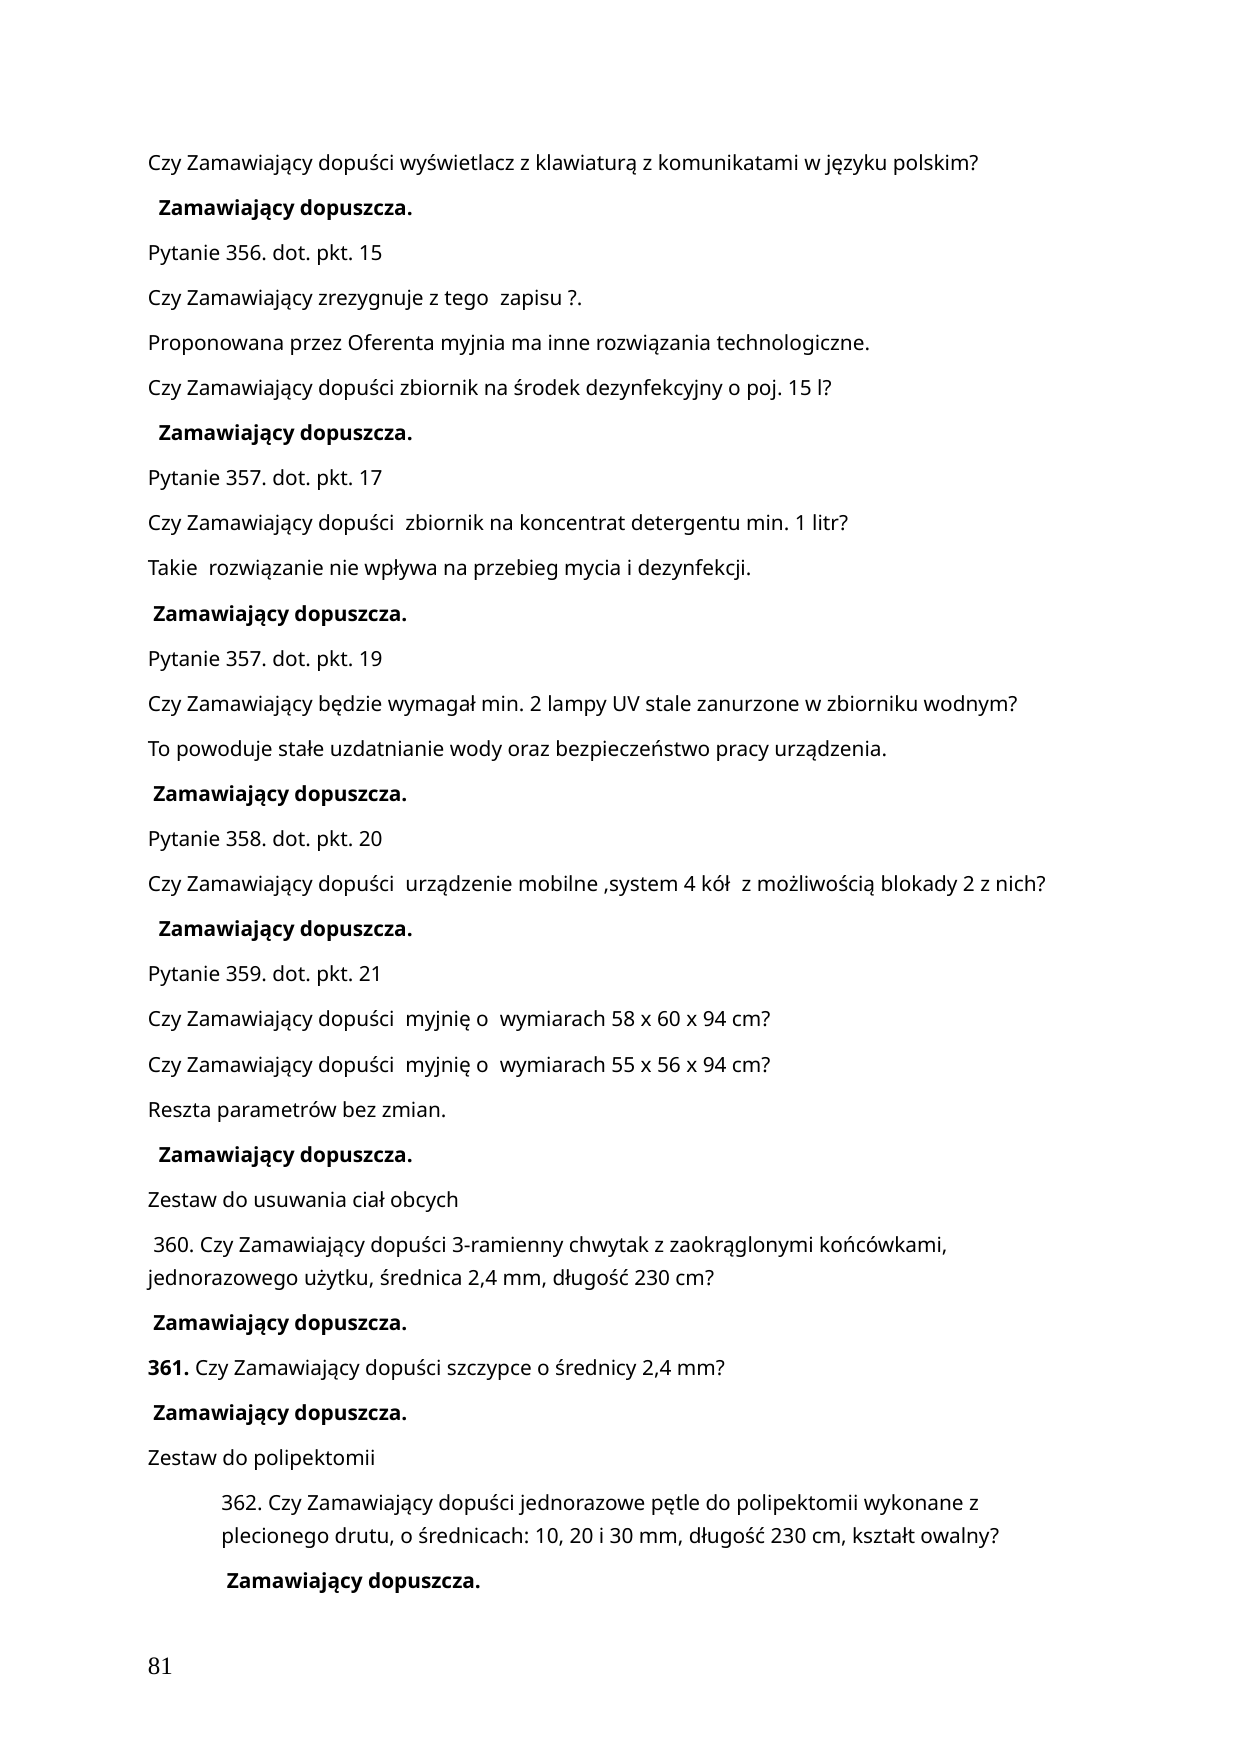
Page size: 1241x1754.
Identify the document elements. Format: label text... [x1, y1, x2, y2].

text Czy Zamawiający zrezygnuje z tego zapisu ?. [148, 283, 1093, 311]
text 361. Czy Zamawiający dopuści szczypce o średnicy 2,4 mm? [148, 1353, 1093, 1381]
text Zamawiający dopuszcza. [148, 418, 1093, 447]
list 362. Czy Zamawiający dopuści jednorazowe pętle do polipektomii wykonane z plecionego drutu, o średnicach: 10, 20 i 30 mm, długość 230 cm, kształt owalny? [192, 1488, 1093, 1549]
text Zamawiający dopuszcza. [148, 1398, 1093, 1426]
text Reszta parametrów bez zmian. [148, 1095, 1093, 1123]
text Pytanie 359. dot. pkt. 21 [148, 959, 1093, 988]
text Pytanie 357. dot. pkt. 17 [148, 463, 1093, 492]
text Czy Zamawiający będzie wymagał min. 2 lampy UV stale zanurzone w zbiorniku wodnym? [148, 689, 1093, 717]
list Zamawiający dopuszcza. [192, 1566, 1093, 1594]
text Takie rozwiązanie nie wpływa na przebieg mycia i dezynfekcji. [148, 553, 1093, 582]
text Czy Zamawiający dopuści zbiornik na koncentrat detergentu min. 1 litr? [148, 508, 1093, 537]
text Zamawiający dopuszcza. [148, 779, 1093, 807]
text Pytanie 356. dot. pkt. 15 [148, 238, 1093, 266]
text Zestaw do usuwania ciał obcych [148, 1185, 1093, 1213]
text Pytanie 357. dot. pkt. 19 [148, 644, 1093, 672]
text To powoduje stałe uzdatnianie wody oraz bezpieczeństwo pracy urządzenia. [148, 734, 1093, 762]
text Zamawiający dopuszcza. [148, 599, 1093, 627]
text Zestaw do polipektomii [148, 1443, 1093, 1472]
text Pytanie 358. dot. pkt. 20 [148, 824, 1093, 853]
text Czy Zamawiający dopuści myjnię o wymiarach 55 x 56 x 94 cm? [148, 1050, 1093, 1078]
text Zamawiający dopuszcza. [148, 193, 1093, 221]
text Czy Zamawiający dopuści myjnię o wymiarach 58 x 60 x 94 cm? [148, 1004, 1093, 1033]
text Zamawiający dopuszcza. [148, 1308, 1093, 1336]
text Czy Zamawiający dopuści zbiornik na środek dezynfekcyjny o poj. 15 l? [148, 373, 1093, 402]
text Czy Zamawiający dopuści urządzenie mobilne ,system 4 kół z możliwością blokady 2 z nich? [148, 869, 1093, 898]
text Czy Zamawiający dopuści wyświetlacz z klawiaturą z komunikatami w języku polskim? [148, 148, 1093, 176]
text Zamawiający dopuszcza. [148, 1140, 1093, 1168]
text Proponowana przez Oferenta myjnia ma inne rozwiązania technologiczne. [148, 328, 1093, 356]
text 360. Czy Zamawiający dopuści 3-ramienny chwytak z zaokrąglonymi końcówkami, jednorazowego użytku, średnica 2,4 mm, długość 230 cm? [148, 1230, 1093, 1291]
text Zamawiający dopuszcza. [148, 914, 1093, 943]
